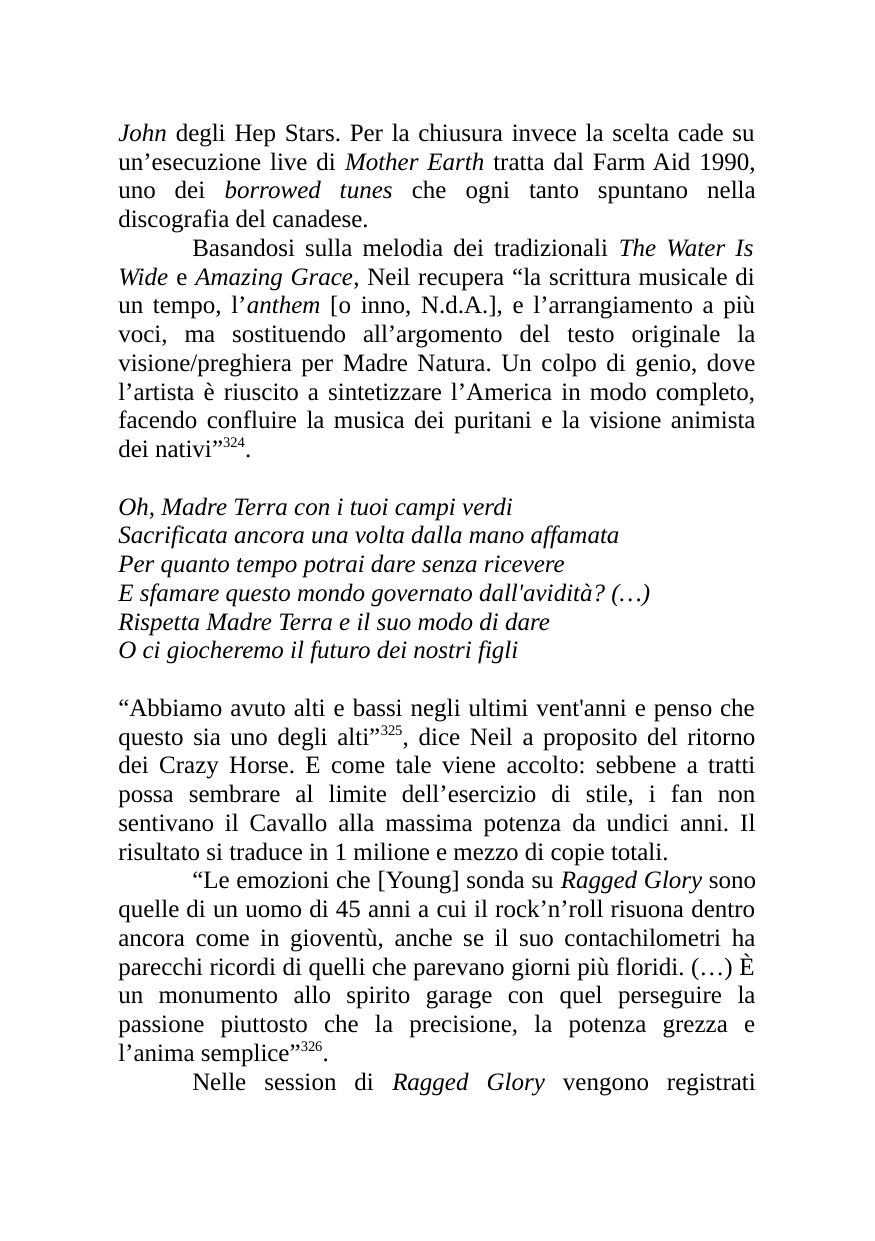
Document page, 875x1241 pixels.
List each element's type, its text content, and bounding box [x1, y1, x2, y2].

text E sfamare questo mondo governato dall'avidità? (…) [118, 578, 756, 607]
text Basandosi sulla melodia dei tradizionali The Water Is Wide e Amazing Grace, Neil recupera “la scrittura musicale di un tempo, l’anthem [o inno, N.d.A.], e l’arrangiamento a più voci, ma sostituendo all’argomento del testo originale la visione/preghiera per Madre Natura. Un colpo di genio, dove l’artista è riuscito a sintetizzare l’America in modo completo, facendo confluire la musica dei puritani e la visione animista dei nativi”. [118, 233, 756, 463]
text Per quanto tempo potrai dare senza ricevere [118, 549, 756, 578]
text John degli Hep Stars. Per la chiusura invece la scelta cade su un’esecuzione live di Mother Earth tratta dal Farm Aid 1990, uno dei borrowed tunes che ogni tanto spuntano nella discografia del canadese. [118, 118, 756, 233]
text Sacrificata ancora una volta dalla mano affamata [118, 521, 756, 549]
text O ci giocheremo il futuro dei nostri figli [118, 636, 756, 664]
text Nelle session di Ragged Glory vengono registrati [118, 1067, 756, 1096]
text “Abbiamo avuto alti e bassi negli ultimi vent'anni e penso che questo sia uno degli alti”, dice Neil a proposito del ritorno dei Crazy Horse. E come tale viene accolto: sebbene a tratti possa sembrare al limite dell’esercizio di stile, i fan non sentivano il Cavallo alla massima potenza da undici anni. Il risultato si traduce in 1 milione e mezzo di copie totali. [118, 693, 756, 866]
text Oh, Madre Terra con i tuoi campi verdi [118, 492, 756, 521]
text “Le emozioni che [Young] sonda su Ragged Glory sono quelle di un uomo di 45 anni a cui il rock’n’roll risuona dentro ancora come in gioventù, anche se il suo contachilometri ha parecchi ricordi di quelli che parevano giorni più floridi. (…) È un monumento allo spirito garage con quel perseguire la passione piuttosto che la precisione, la potenza grezza e l’anima semplice”. [118, 866, 756, 1067]
text Rispetta Madre Terra e il suo modo di dare [118, 607, 756, 636]
